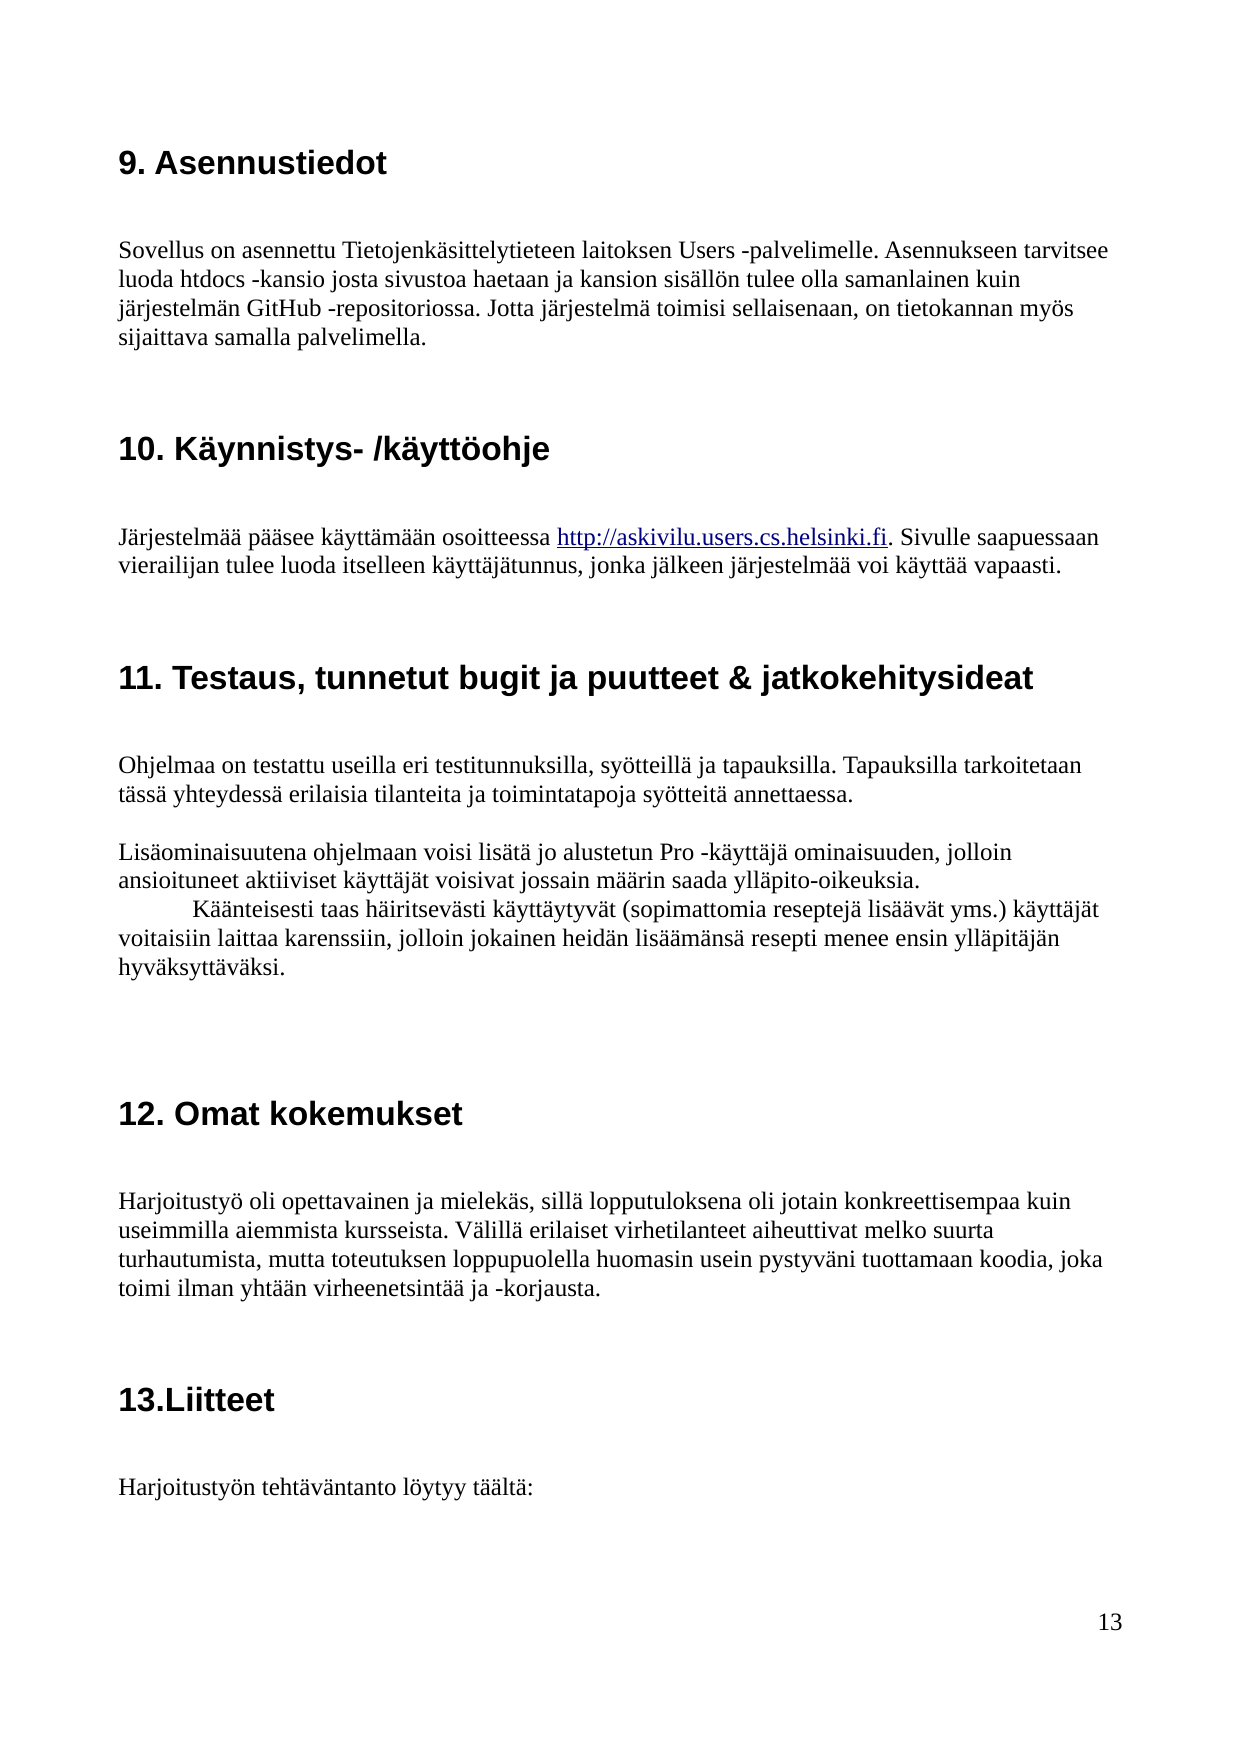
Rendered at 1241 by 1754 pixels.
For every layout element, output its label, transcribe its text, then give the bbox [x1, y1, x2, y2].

text Harjoitustyön tehtäväntanto löytyy täältä: [118, 1472, 1122, 1501]
text Järjestelmää pääsee käyttämään osoitteessa http://askivilu.users.cs.helsinki.fi. Sivulle saapuessaan vierailijan tulee luoda itselleen käyttäjätunnus, jonka jälkeen järjestelmää voi käyttää vapaasti. [118, 522, 1122, 579]
text Ohjelmaa on testattu useilla eri testitunnuksilla, syötteillä ja tapauksilla. Tapauksilla tarkoitetaan tässä yhteydessä erilaisia tilanteita ja toimintatapoja syötteitä annettaessa. Lisäominaisuutena ohjelmaan voisi lisätä jo alustetun Pro -käyttäjä ominaisuuden, jolloin ansioituneet aktiiviset käyttäjät voisivat jossain määrin saada ylläpito-oikeuksia. Käänteisesti taas häiritsevästi käyttäytyvät (sopimattomia reseptejä lisäävät yms.) käyttäjät voitaisiin laittaa karenssiin, jolloin jokainen heidän lisäämänsä resepti menee ensin ylläpitäjän hyväksyttäväksi. [118, 750, 1122, 980]
subtitle 13.Liitteet [118, 1380, 1122, 1419]
text Sovellus on asennettu Tietojenkäsittelytieteen laitoksen Users -palvelimelle. Asennukseen tarvitsee luoda htdocs -kansio josta sivustoa haetaan ja kansion sisällön tulee olla samanlainen kuin järjestelmän GitHub -repositoriossa. Jotta järjestelmä toimisi sellaisenaan, on tietokannan myös sijaittava samalla palvelimella. [118, 236, 1122, 351]
subtitle 12. Omat kokemukset [118, 1094, 1122, 1133]
text Harjoitustyö oli opettavainen ja mielekäs, sillä lopputuloksena oli jotain konkreettisempaa kuin useimmilla aiemmista kursseista. Välillä erilaiset virhetilanteet aiheuttivat melko suurta turhautumista, mutta toteutuksen loppupuolella huomasin usein pystyväni tuottamaan koodia, joka toimi ilman yhtään virheenetsintää ja -korjausta. [118, 1186, 1122, 1301]
subtitle 10. Käynnistys- /käyttöohje [118, 429, 1122, 468]
subtitle 11. Testaus, tunnetut bugit ja puutteet & jatkokehitysideat [118, 658, 1122, 697]
subtitle 9. Asennustiedot [118, 143, 1122, 182]
